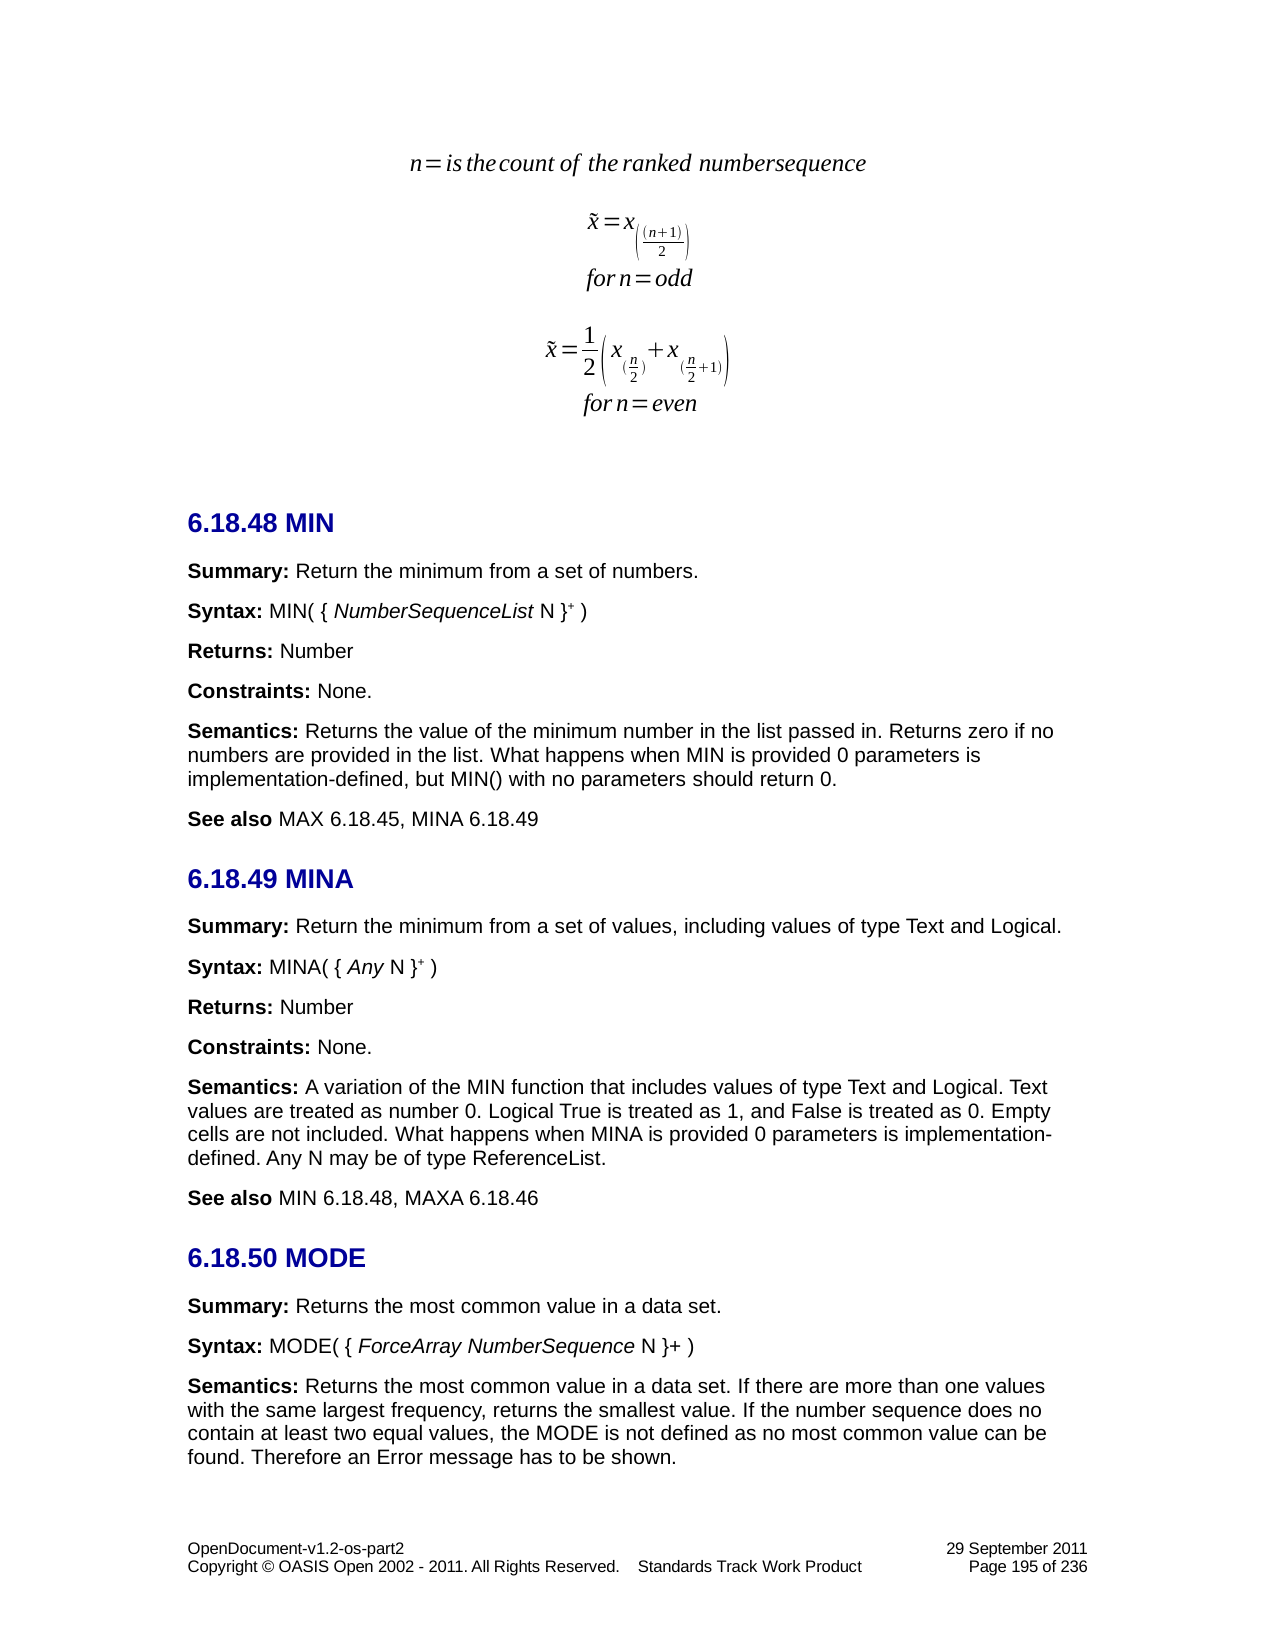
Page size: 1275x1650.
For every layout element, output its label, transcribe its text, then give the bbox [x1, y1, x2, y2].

text Constraints: None. [187, 1036, 1088, 1059]
text Semantics: Returns the most common value in a data set. If there are more than one values with the same largest frequency, returns the smallest value. If the number sequence does no contain at least two equal values, the MODE is not defined as no most common value can be found. Therefore an Error message has to be shown. [187, 1375, 1088, 1469]
subtitle MIN [187, 508, 1088, 538]
text Constraints: None. [187, 680, 1088, 703]
text Semantics: Returns the value of the minimum number in the list passed in. Returns zero if no numbers are provided in the list. What happens when MIN is provided 0 parameters is implementation-defined, but MIN() with no parameters should return 0. [187, 720, 1088, 791]
text Returns: Number [187, 995, 1088, 1019]
text Returns: Number [187, 639, 1088, 663]
text See also MAX 6.18.45, MINA 6.18.49 [187, 807, 1088, 831]
text Syntax: MINA( { Any N }+ ) [187, 955, 1088, 979]
text Syntax: MIN( { NumberSequenceList N }+ ) [187, 599, 1088, 623]
text Summary: Return the minimum from a set of numbers. [187, 559, 1088, 583]
subtitle MODE [187, 1243, 1088, 1273]
text Semantics: A variation of the MIN function that includes values of type Text and Logical. Text values are treated as number 0. Logical True is treated as 1, and False is treated as 0. Empty cells are not included. What happens when MINA is provided 0 parameters is implementation-defined. Any N may be of type ReferenceList. [187, 1076, 1088, 1170]
text Summary: Returns the most common value in a data set. [187, 1294, 1088, 1318]
text See also MIN 6.18.48, MAXA 6.18.46 [187, 1187, 1088, 1210]
subtitle MINA [187, 864, 1088, 894]
text Syntax: MODE( { ForceArray NumberSequence N }+ ) [187, 1334, 1088, 1358]
text Summary: Return the minimum from a set of values, including values of type Text and Logical. [187, 915, 1088, 938]
